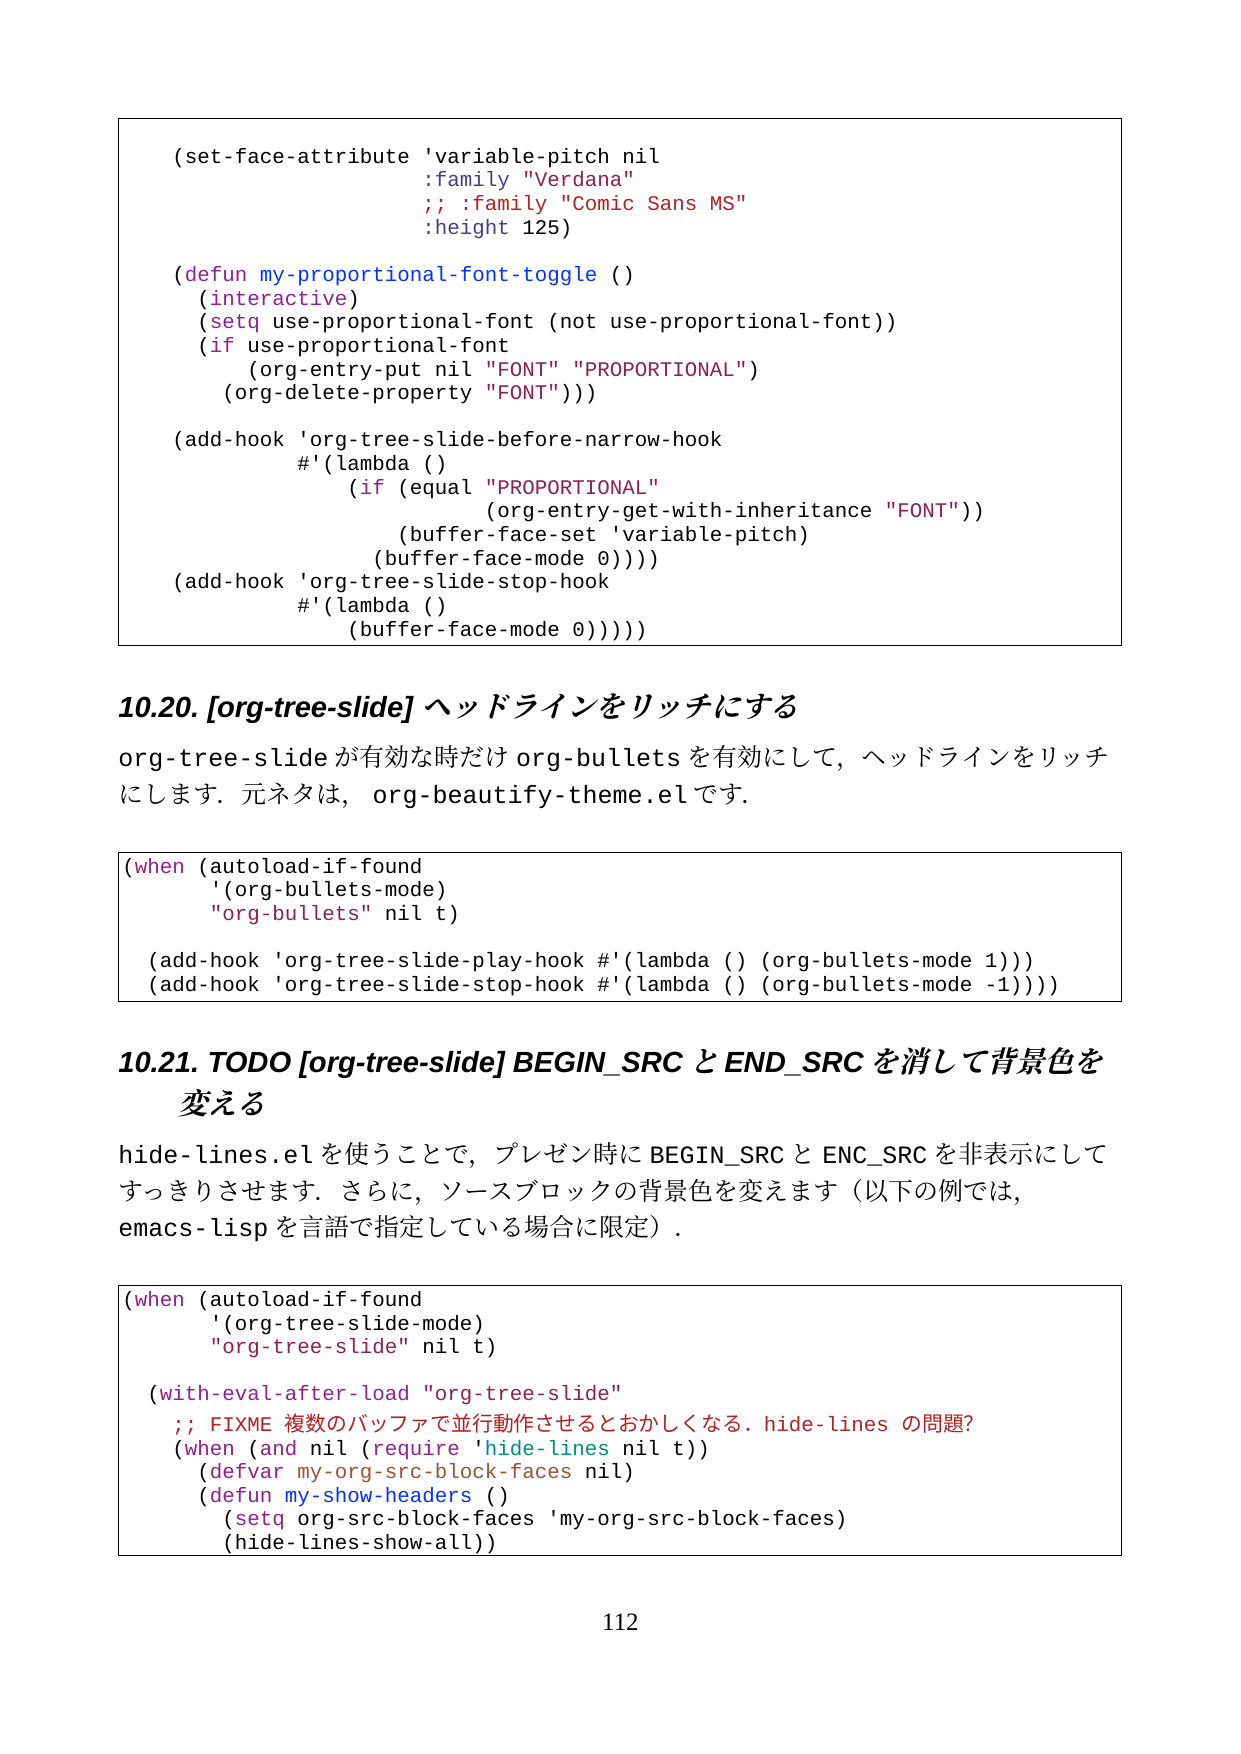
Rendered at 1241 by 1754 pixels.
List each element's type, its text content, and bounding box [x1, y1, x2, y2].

text (defun my-proportional-font-toggle () [119, 260, 1121, 284]
text :family "Verdana" [119, 165, 1121, 189]
text (if use-proportional-font [119, 331, 1121, 354]
text #'(lambda () [119, 449, 1121, 473]
text (hide-lines-show-all)) [119, 1528, 1121, 1555]
text (add-hook 'org-tree-slide-stop-hook #'(lambda () (org-bullets-mode -1)))) [119, 970, 1121, 1001]
text '(org-tree-slide-mode) [119, 1308, 1121, 1332]
text (set-face-attribute 'variable-pitch nil [119, 142, 1121, 165]
text (buffer-face-set 'variable-pitch) [119, 520, 1121, 544]
text '(org-bullets-mode) [119, 875, 1121, 899]
text (buffer-face-mode 0)))) [119, 544, 1121, 567]
text (with-eval-after-load "org-tree-slide" [119, 1379, 1121, 1403]
subtitle TODO [org-tree-slide] BEGIN_SRCとEND_SRCを消して背景色を変える [118, 1039, 1122, 1123]
text ;; :family "Comic Sans MS" [119, 189, 1121, 213]
subtitle [org-tree-slide] ヘッドラインをリッチにする [118, 684, 1122, 726]
text hide-lines.el を使うことで，プレゼン時に BEGIN_SRC と ENC_SRC を非表示にしてすっきりさせます．さらに，ソースブロックの背景色を変えます（以下の例では， emacs-lisp を言語で指定している場合に限定）． [118, 1135, 1122, 1272]
text (when (and nil (require 'hide-lines nil t)) [119, 1433, 1121, 1457]
text (org-delete-property "FONT"))) [119, 378, 1121, 402]
text (org-entry-put nil "FONT" "PROPORTIONAL") [119, 354, 1121, 378]
text org-tree-slide が有効な時だけ org-bullets を有効にして，ヘッドラインをリッチにします．元ネタは， org-beautify-theme.el です． [118, 738, 1122, 839]
text #'(lambda () [119, 591, 1121, 615]
text :height 125) [119, 213, 1121, 236]
text "org-bullets" nil t) [119, 899, 1121, 923]
text (buffer-face-mode 0))))) [119, 615, 1121, 645]
text (when (autoload-if-found [119, 853, 1121, 875]
text (org-entry-get-with-inheritance "FONT")) [119, 496, 1121, 520]
text (defun my-show-headers () [119, 1481, 1121, 1504]
text (setq org-src-block-faces 'my-org-src-block-faces) [119, 1504, 1121, 1528]
text (interactive) [119, 284, 1121, 307]
text ;; FIXME 複数のバッファで並行動作させるとおかしくなる．hide-lines の問題？ [119, 1403, 1121, 1433]
text (add-hook 'org-tree-slide-stop-hook [119, 567, 1121, 591]
text (when (autoload-if-found [119, 1286, 1121, 1308]
text (defvar my-org-src-block-faces nil) [119, 1457, 1121, 1481]
text "org-tree-slide" nil t) [119, 1332, 1121, 1356]
text (if (equal "PROPORTIONAL" [119, 473, 1121, 496]
text (add-hook 'org-tree-slide-before-narrow-hook [119, 426, 1121, 449]
text (setq use-proportional-font (not use-proportional-font)) [119, 307, 1121, 331]
text (add-hook 'org-tree-slide-play-hook #'(lambda () (org-bullets-mode 1))) [119, 946, 1121, 970]
